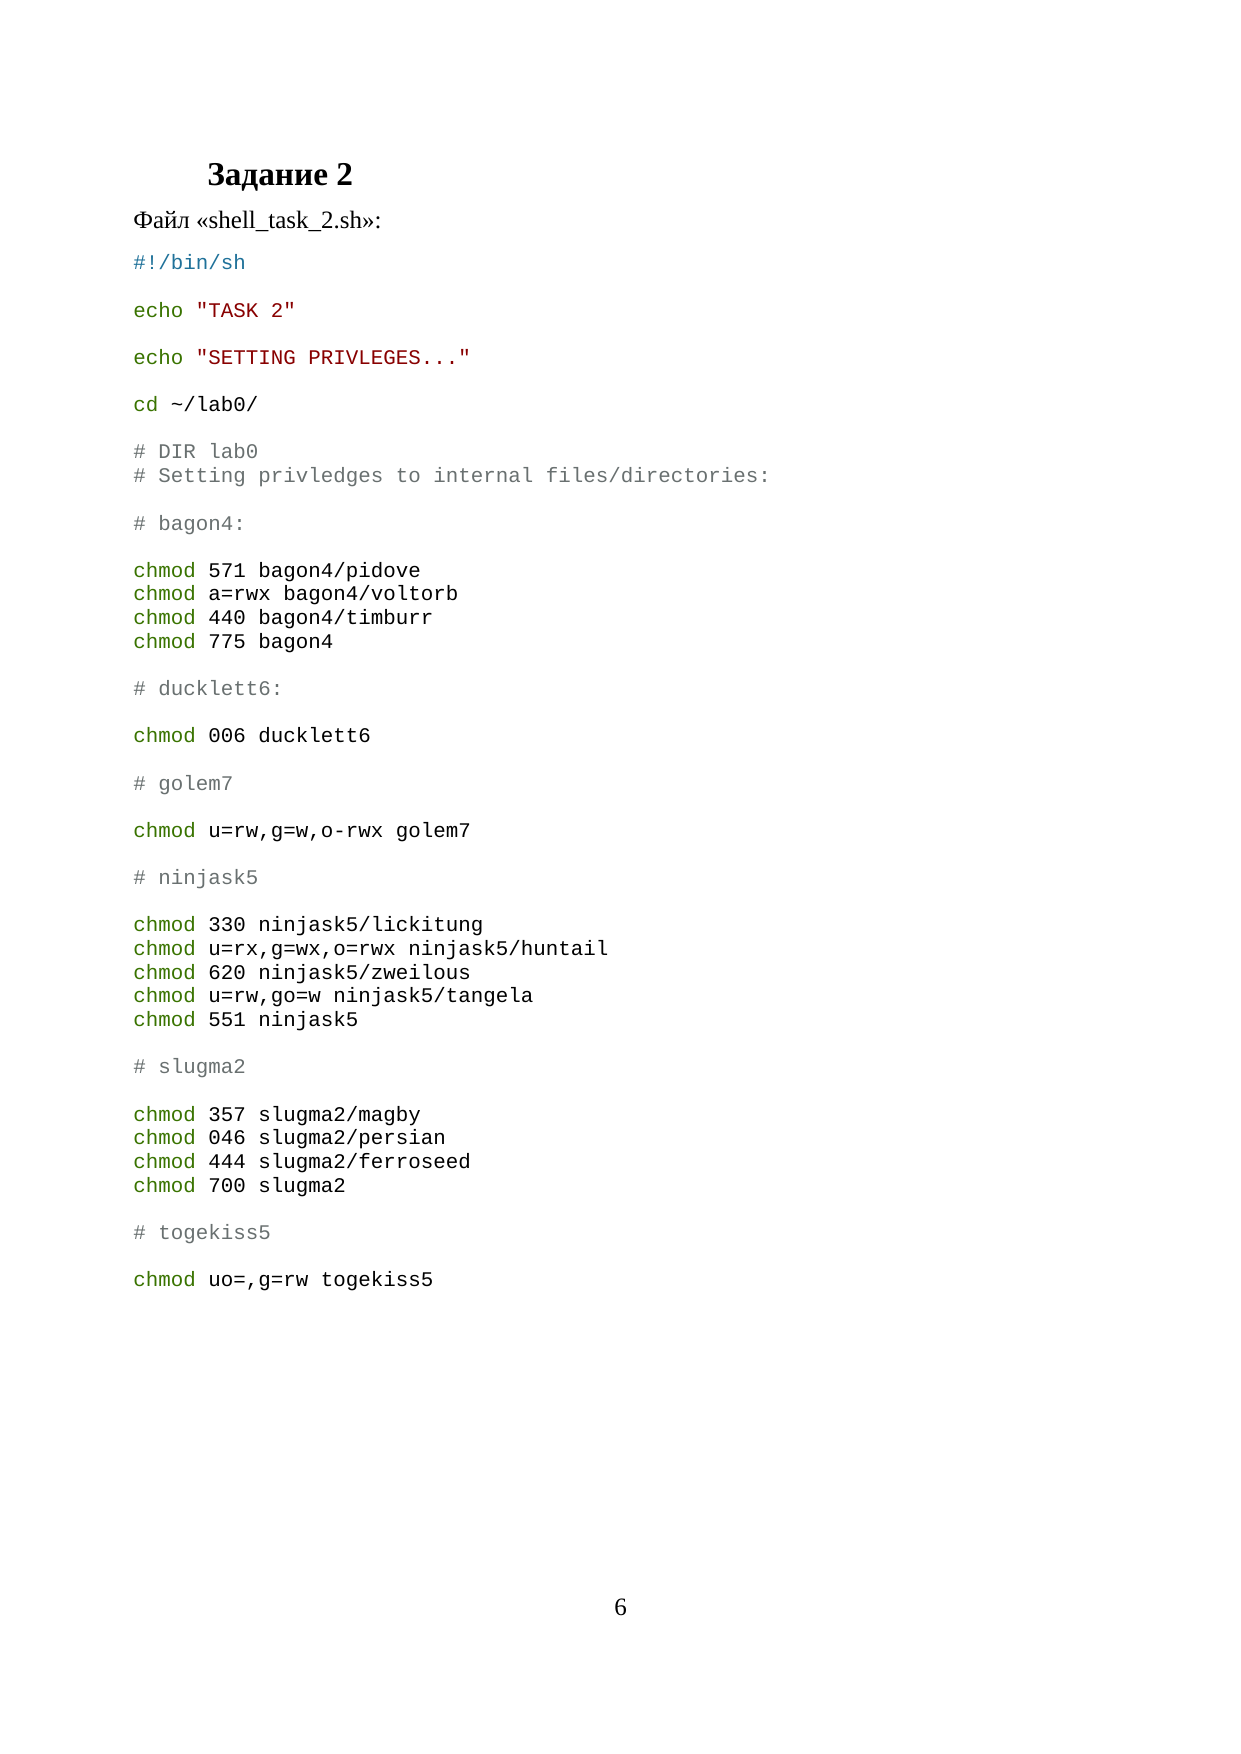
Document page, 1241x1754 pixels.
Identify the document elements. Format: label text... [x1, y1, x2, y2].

text # Setting privledges to internal files/directories: [133, 465, 1107, 489]
text chmod u=rw,go=w ninjask5/tangela [133, 985, 1107, 1009]
text cd ~/lab0/ [133, 394, 1107, 418]
text # DIR lab0 [133, 442, 1107, 465]
text chmod 775 bagon4 [133, 631, 1107, 654]
text chmod 330 ninjask5/lickitung [133, 914, 1107, 938]
subtitle Задание 2 [133, 154, 1107, 192]
text chmod 551 ninjask5 [133, 1009, 1107, 1033]
text # bagon4: [133, 512, 1107, 536]
text chmod 571 bagon4/pidove [133, 560, 1107, 583]
text chmod 444 slugma2/ferroseed [133, 1151, 1107, 1174]
text # ninjask5 [133, 867, 1107, 891]
text # slugma2 [133, 1056, 1107, 1080]
text echo "SETTING PRIVLEGES..." [133, 347, 1107, 371]
text chmod 046 slugma2/persian [133, 1127, 1107, 1151]
text #!/bin/sh [133, 252, 1107, 276]
text chmod uo=,g=rw togekiss5 [133, 1269, 1107, 1293]
text # togekiss5 [133, 1222, 1107, 1246]
text Файл «shell_task_2.sh»: [133, 205, 1107, 233]
text chmod 620 ninjask5/zweilous [133, 962, 1107, 985]
text chmod 357 slugma2/magby [133, 1104, 1107, 1127]
text chmod a=rwx bagon4/voltorb [133, 583, 1107, 607]
text # ducklett6: [133, 678, 1107, 702]
text chmod 440 bagon4/timburr [133, 607, 1107, 631]
text chmod u=rw,g=w,o-rwx golem7 [133, 820, 1107, 843]
text chmod u=rx,g=wx,o=rwx ninjask5/huntail [133, 938, 1107, 962]
text chmod 700 slugma2 [133, 1174, 1107, 1198]
text # golem7 [133, 773, 1107, 796]
text chmod 006 ducklett6 [133, 725, 1107, 749]
text echo "TASK 2" [133, 300, 1107, 323]
